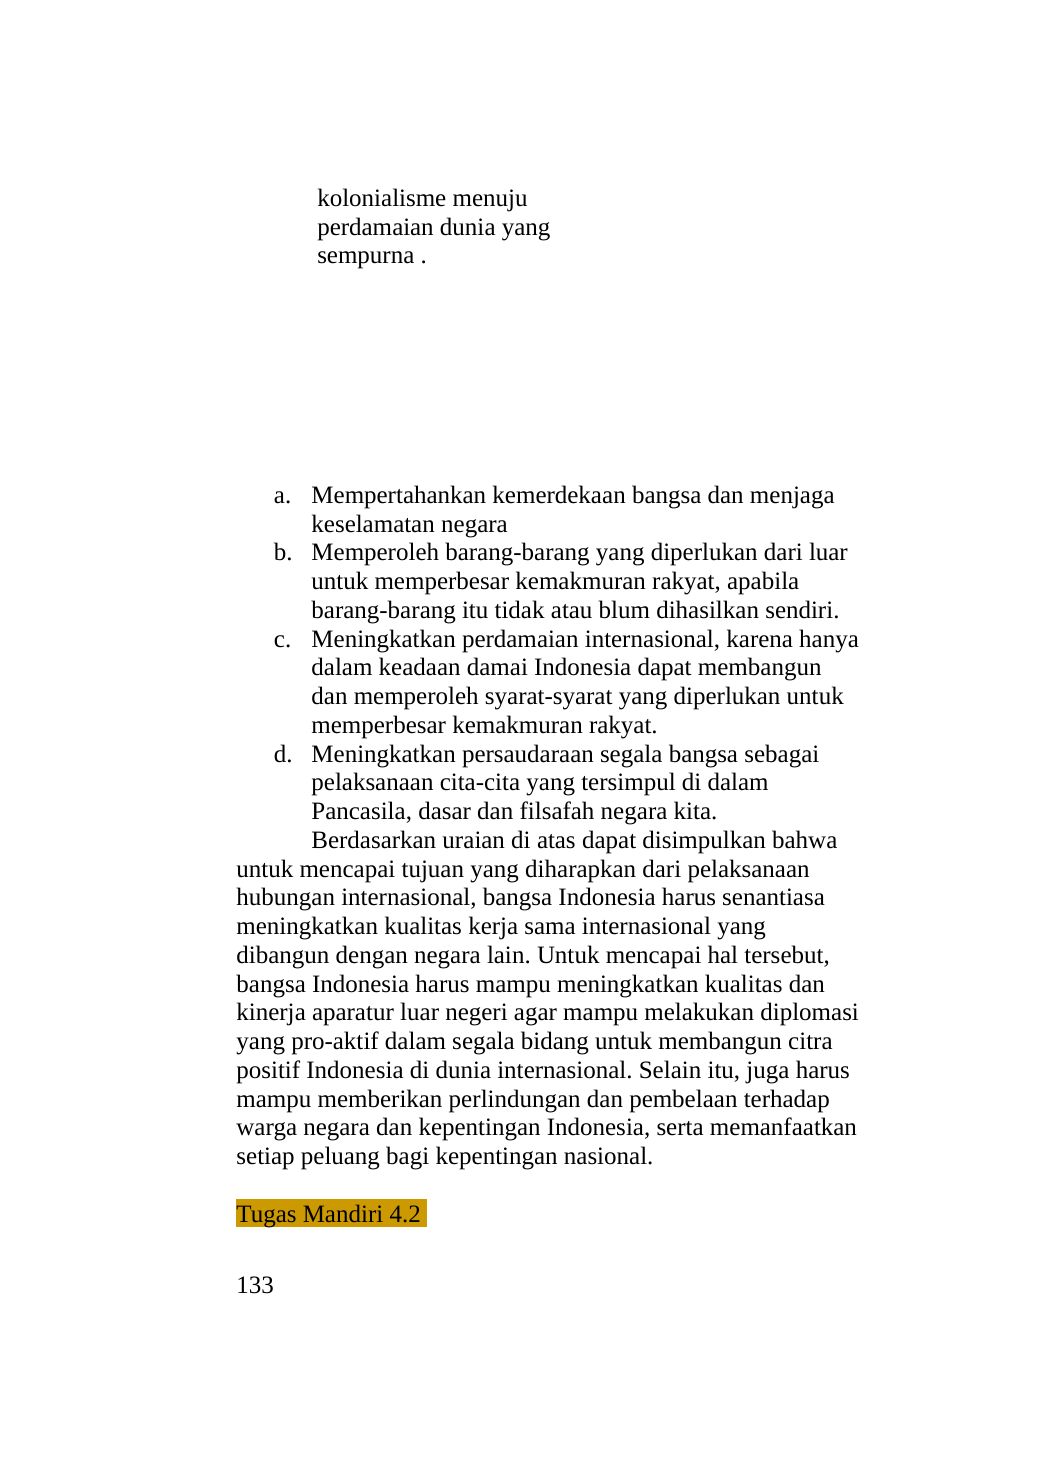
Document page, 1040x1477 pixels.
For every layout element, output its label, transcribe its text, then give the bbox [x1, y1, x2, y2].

table_header [591, 177, 1039, 394]
text Tugas Mandiri 4.2 [236, 1199, 862, 1227]
table_header kolonialisme menuju perdamaian dunia yang sempurna . [236, 177, 591, 394]
list Meningkatkan persaudaraan segala bangsa sebagai pelaksanaan cita-cita yang tersimpul di dalam Pancasila, dasar dan filsafah negara kita. [274, 739, 862, 825]
text Berdasarkan uraian di atas dapat disimpulkan bahwa untuk mencapai tujuan yang diharapkan dari pelaksanaan hubungan internasional, bangsa Indonesia harus senantiasa meningkatkan kualitas kerja sama internasional yang dibangun dengan negara lain. Untuk mencapai hal tersebut, bangsa Indonesia harus mampu meningkatkan kualitas dan kinerja aparatur luar negeri agar mampu melakukan diplomasi yang pro-aktif dalam segala bidang untuk membangun citra positif Indonesia di dunia internasional. Selain itu, juga harus mampu memberikan perlindungan dan pembelaan terhadap warga negara dan kepentingan Indonesia, serta memanfaatkan setiap peluang bagi kepentingan nasional. [236, 825, 862, 1170]
list Mempertahankan kemerdekaan bangsa dan menjaga keselamatan negara [274, 480, 862, 537]
list Memperoleh barang-barang yang diperlukan dari luar untuk memperbesar kemakmuran rakyat, apabila barang-barang itu tidak atau blum dihasilkan sendiri. [274, 537, 862, 624]
list Meningkatkan perdamaian internasional, karena hanya dalam keadaan damai Indonesia dapat membangun dan memperoleh syarat-syarat yang diperlukan untuk memperbesar kemakmuran rakyat. [274, 624, 862, 739]
